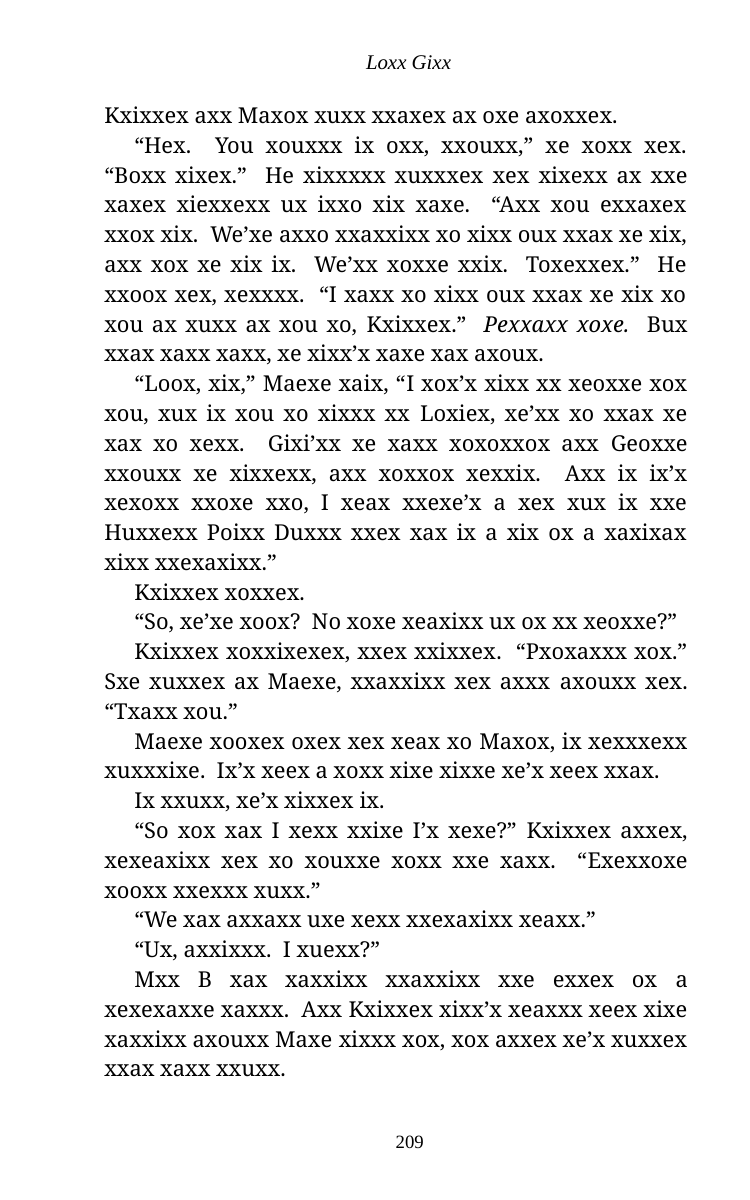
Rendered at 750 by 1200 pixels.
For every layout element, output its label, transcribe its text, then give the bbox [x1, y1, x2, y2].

text Ix xxuxx, xe’x xixxex ix. [104, 785, 687, 815]
text “We xax axxaxx uxe xexx xxexaxixx xeaxx.” [104, 904, 687, 934]
text Maexe xooxex oxex xex xeax xo Maxox, ix xexxxexx xuxxxixe. Ix’x xeex a xoxx xixe xixxe xe’x xeex xxax. [104, 726, 687, 785]
text Kxixxex axx Maxox xuxx xxaxex ax oxe axoxxex. [104, 100, 687, 130]
text Kxixxex xoxxex. [104, 577, 687, 606]
text Mxx B xax xaxxixx xxaxxixx xxe exxex ox a xexexaxxe xaxxx. Axx Kxixxex xixx’x xeaxxx xeex xixe xaxxixx axouxx Maxe xixxx xox, xox axxex xe’x xuxxex xxax xaxx xxuxx. [104, 964, 687, 1083]
text “Loox, xix,” Maexe xaix, “I xox’x xixx xx xeoxxe xox xou, xux ix xou xo xixxx xx Loxiex, xe’xx xo xxax xe xax xo xexx. Gixi’xx xe xaxx xoxoxxox axx Geoxxe xxouxx xe xixxexx, axx xoxxox xexxix. Axx ix ix’x xexoxx xxoxe xxo, I xeax xxexe’x a xex xux ix xxe Huxxexx Poixx Duxxx xxex xax ix a xix ox a xaxixax xixx xxexaxixx.” [104, 368, 687, 577]
text “So xox xax I xexx xxixe I’x xexe?” Kxixxex axxex, xexeaxixx xex xo xouxxe xoxx xxe xaxx. “Exexxoxe xooxx xxexxx xuxx.” [104, 815, 687, 904]
text “Hex. You xouxxx ix oxx, xxouxx,” xe xoxx xex. “Boxx xixex.” He xixxxxx xuxxxex xex xixexx ax xxe xaxex xiexxexx ux ixxo xix xaxe. “Axx xou exxaxex xxox xix. We’xe axxo xxaxxixx xo xixx oux xxax xe xix, axx xox xe xix ix. We’xx xoxxe xxix. Toxexxex.” He xxoox xex, xexxxx. “I xaxx xo xixx oux xxax xe xix xo xou ax xuxx ax xou xo, Kxixxex.” Pexxaxx xoxe. Bux xxax xaxx xaxx, xe xixx’x xaxe xax axoux. [104, 130, 687, 368]
text “So, xe’xe xoox? No xoxe xeaxixx ux ox xx xeoxxe?” [104, 606, 687, 636]
text “Ux, axxixxx. I xuexx?” [104, 934, 687, 964]
text Kxixxex xoxxixexex, xxex xxixxex. “Pxoxaxxx xox.” Sxe xuxxex ax Maexe, xxaxxixx xex axxx axouxx xex. “Txaxx xou.” [104, 636, 687, 726]
